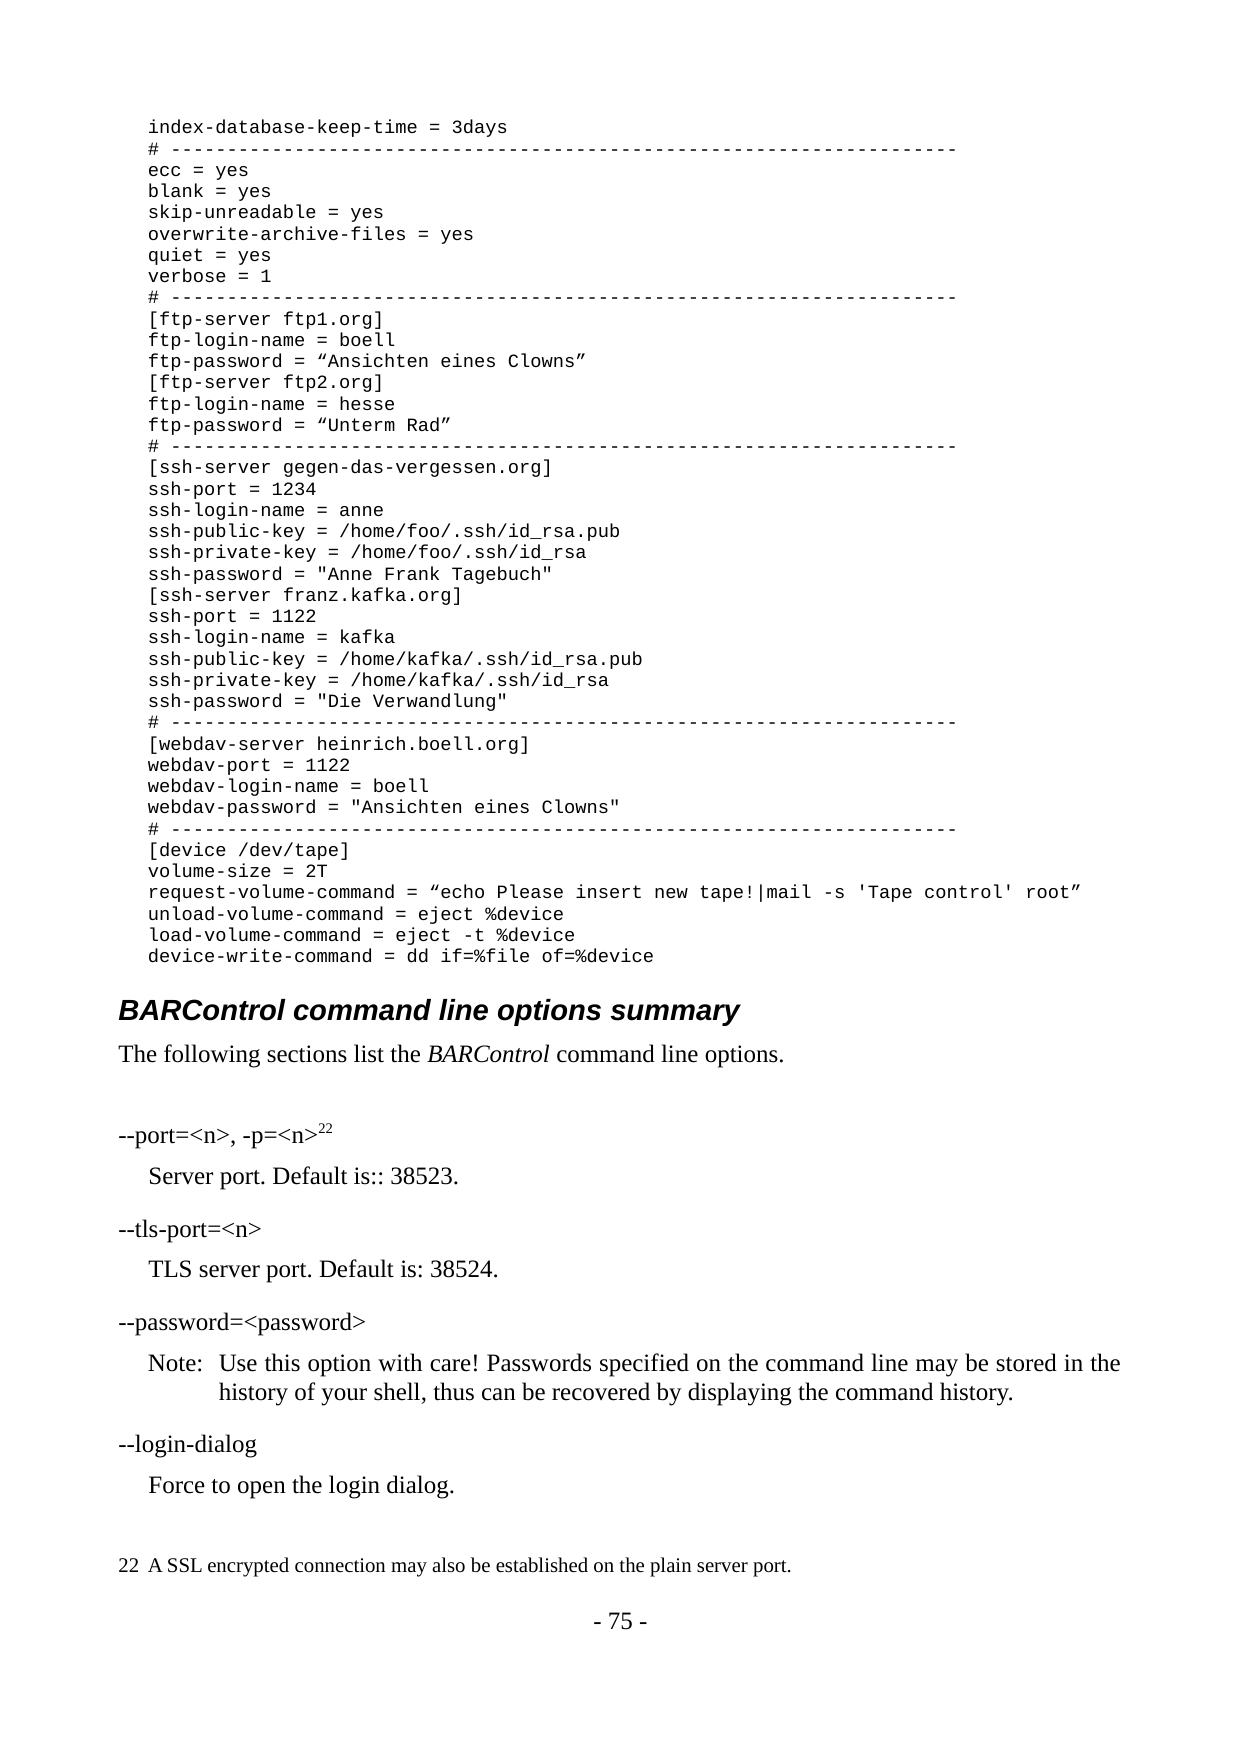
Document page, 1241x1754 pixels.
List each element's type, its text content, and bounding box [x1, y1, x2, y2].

text webdav-port = 1122 [148, 756, 1122, 777]
text index-database-keep-time = 3days [148, 118, 1122, 139]
text webdav-password = "Ansichten eines Clowns" [148, 798, 1122, 819]
text ssh-private-key = /home/kafka/.ssh/id_rsa [148, 671, 1122, 692]
text # ---------------------------------------------------------------------- [148, 437, 1122, 458]
text blank = yes [148, 182, 1122, 203]
title --password=<password> [118, 1307, 1122, 1336]
text unload-volume-command = eject %device [148, 904, 1122, 926]
text ftp-login-name = hesse [148, 394, 1122, 416]
text [ftp-server ftp2.org] [148, 373, 1122, 394]
text volume-size = 2T [148, 862, 1122, 883]
title --tls-port=<n> [118, 1214, 1122, 1243]
text ssh-password = "Die Verwandlung" [148, 692, 1122, 713]
text TLS server port. Default is: 38524. [148, 1254, 1122, 1283]
text webdav-login-name = boell [148, 777, 1122, 798]
text ssh-public-key = /home/foo/.ssh/id_rsa.pub [148, 522, 1122, 543]
text [device /dev/tape] [148, 841, 1122, 862]
text [ssh-server franz.kafka.org] [148, 586, 1122, 607]
text ssh-password = "Anne Frank Tagebuch" [148, 564, 1122, 586]
text ssh-port = 1234 [148, 479, 1122, 501]
text ftp-login-name = boell [148, 331, 1122, 352]
text The following sections list the BARControl command line options. [118, 1039, 1122, 1068]
text Force to open the login dialog. [148, 1470, 1122, 1499]
text ssh-public-key = /home/kafka/.ssh/id_rsa.pub [148, 649, 1122, 671]
text ecc = yes [148, 161, 1122, 182]
text Server port. Default is:: 38523. [148, 1161, 1122, 1190]
text # ---------------------------------------------------------------------- [148, 288, 1122, 309]
text # ---------------------------------------------------------------------- [148, 139, 1122, 161]
text [ftp-server ftp1.org] [148, 309, 1122, 331]
title --port=<n>, -p=<n> [118, 1120, 1122, 1149]
text ssh-login-name = kafka [148, 628, 1122, 649]
subtitle BARControl command line options summary [118, 993, 1122, 1027]
text overwrite-archive-files = yes [148, 224, 1122, 246]
text device-write-command = dd if=%file of=%device [148, 947, 1122, 968]
text ftp-password = “Unterm Rad” [148, 416, 1122, 437]
text [webdav-server heinrich.boell.org] [148, 734, 1122, 756]
text # ---------------------------------------------------------------------- [148, 819, 1122, 841]
title --login-dialog [118, 1429, 1122, 1458]
text # ---------------------------------------------------------------------- [148, 713, 1122, 734]
text ssh-port = 1122 [148, 607, 1122, 628]
text ftp-password = “Ansichten eines Clowns” [148, 352, 1122, 373]
text request-volume-command = “echo Please insert new tape!|mail -s 'Tape control' root” [148, 883, 1122, 904]
text Note: Use this option with care! Passwords specified on the command line may be stored in the history of your shell, thus can be recovered by displaying the command history. [148, 1348, 1122, 1406]
text verbose = 1 [148, 267, 1122, 288]
text ssh-private-key = /home/foo/.ssh/id_rsa [148, 543, 1122, 564]
text ssh-login-name = anne [148, 501, 1122, 522]
text A SSL encrypted connection may also be established on the plain server port. [118, 1553, 1122, 1577]
text [ssh-server gegen-das-vergessen.org] [148, 458, 1122, 479]
text load-volume-command = eject -t %device [148, 926, 1122, 947]
text quiet = yes [148, 246, 1122, 267]
text skip-unreadable = yes [148, 203, 1122, 224]
